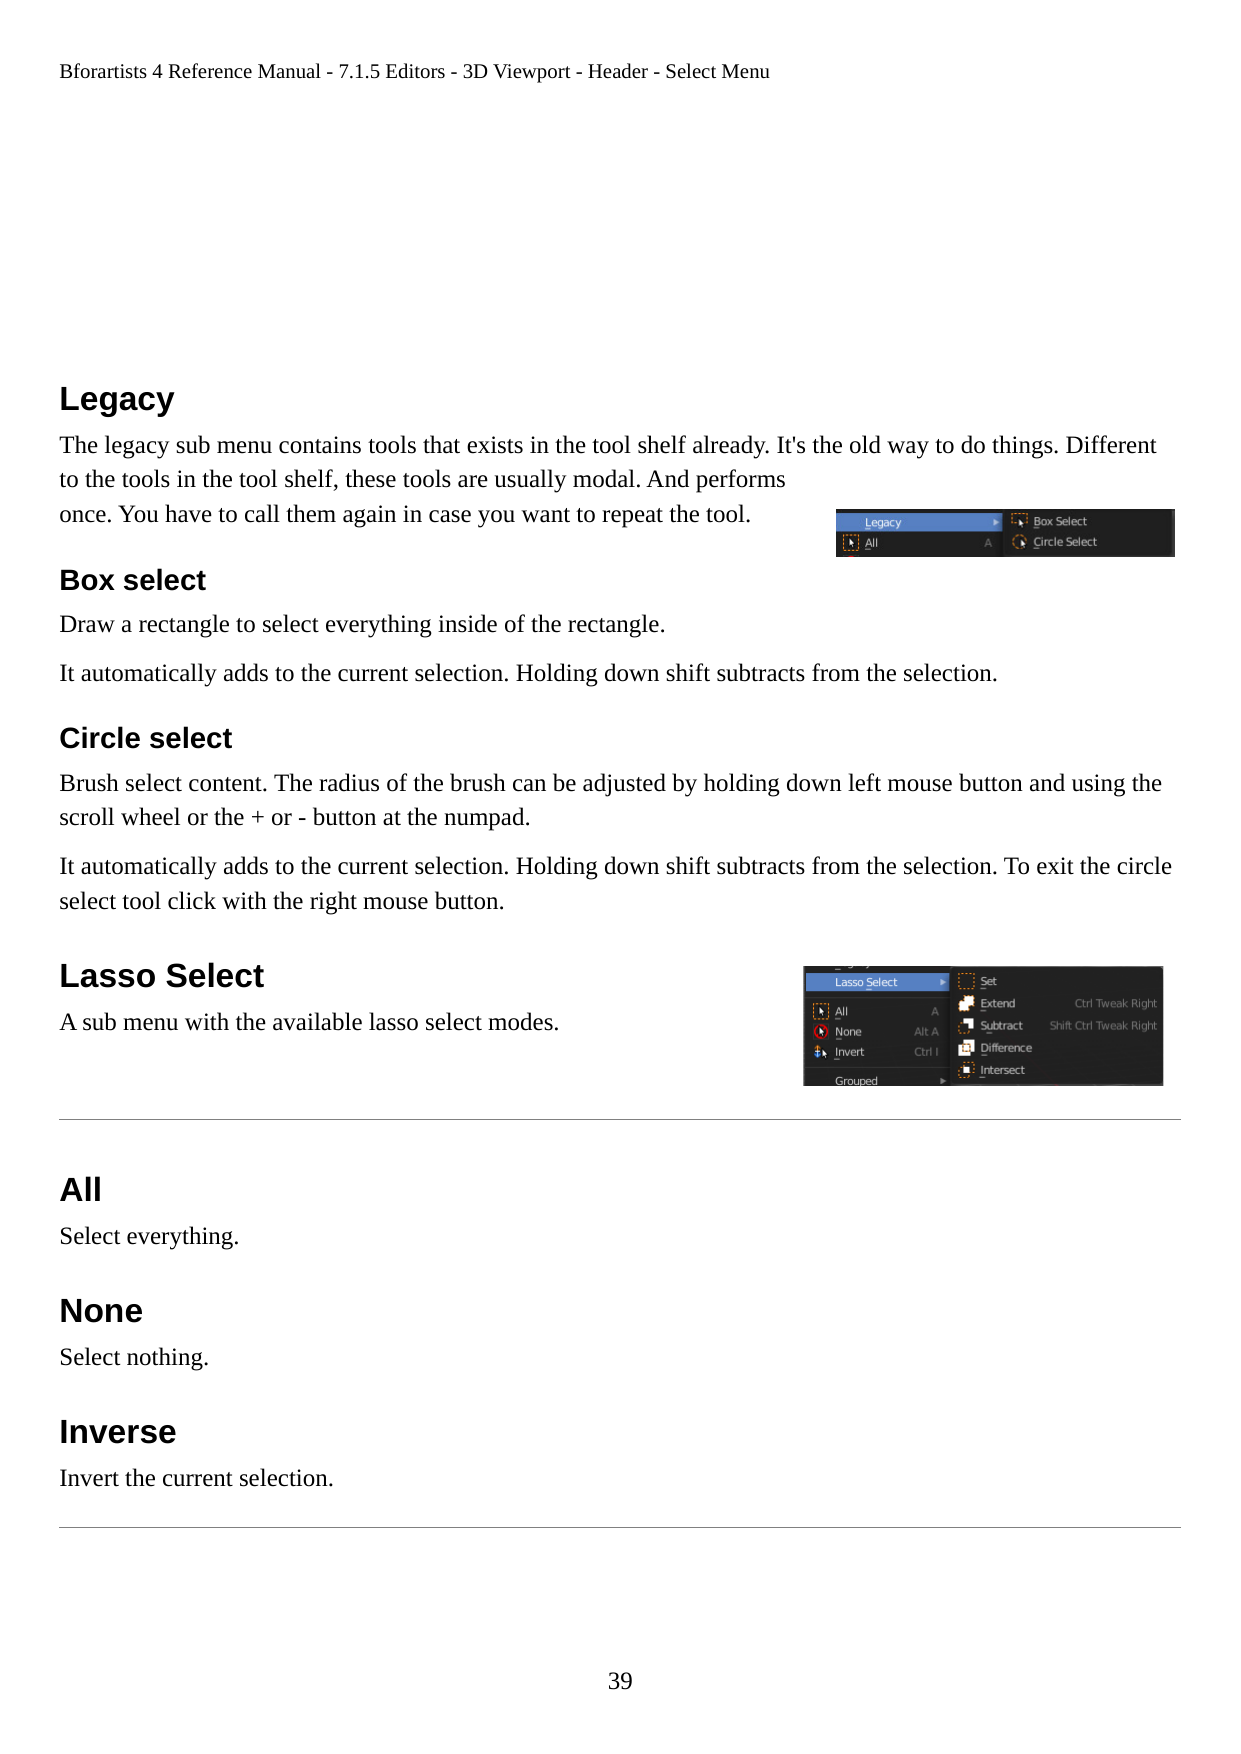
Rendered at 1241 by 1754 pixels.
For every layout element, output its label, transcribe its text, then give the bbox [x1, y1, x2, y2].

subtitle Lasso Select [59, 956, 1181, 994]
text It automatically adds to the current selection. Holding down shift subtracts from the selection. [59, 658, 1181, 687]
subtitle Inverse [59, 1412, 1181, 1451]
text A sub menu with the available lasso select modes. [59, 1007, 803, 1036]
text It automatically adds to the current selection. Holding down shift subtracts from the selection. To exit the circle select tool click with the right mouse button. [59, 851, 1181, 914]
picture [836, 509, 1175, 557]
subtitle Legacy [59, 379, 1181, 417]
text Brush select content. The radius of the brush can be adjusted by holding down left mouse button and using the scroll wheel or the + or - button at the numpad. [59, 768, 1181, 831]
text Invert the current selection. [59, 1463, 1181, 1492]
subtitle Box select [59, 562, 1181, 596]
picture [803, 966, 1164, 1086]
subtitle Circle select [59, 721, 1181, 755]
text Select nothing. [59, 1342, 1181, 1371]
text Select everything. [59, 1221, 1181, 1250]
text The legacy sub menu contains tools that exists in the tool shelf already. It's the old way to do things. Different to the tools in the tool shelf, these tools are usually modal. And performs once. You have to call them again in case you want to repeat the tool. [59, 430, 1181, 528]
subtitle None [59, 1291, 1181, 1329]
text Draw a rectangle to select everything inside of the rectangle. [59, 609, 1181, 637]
subtitle All [59, 1170, 1181, 1208]
